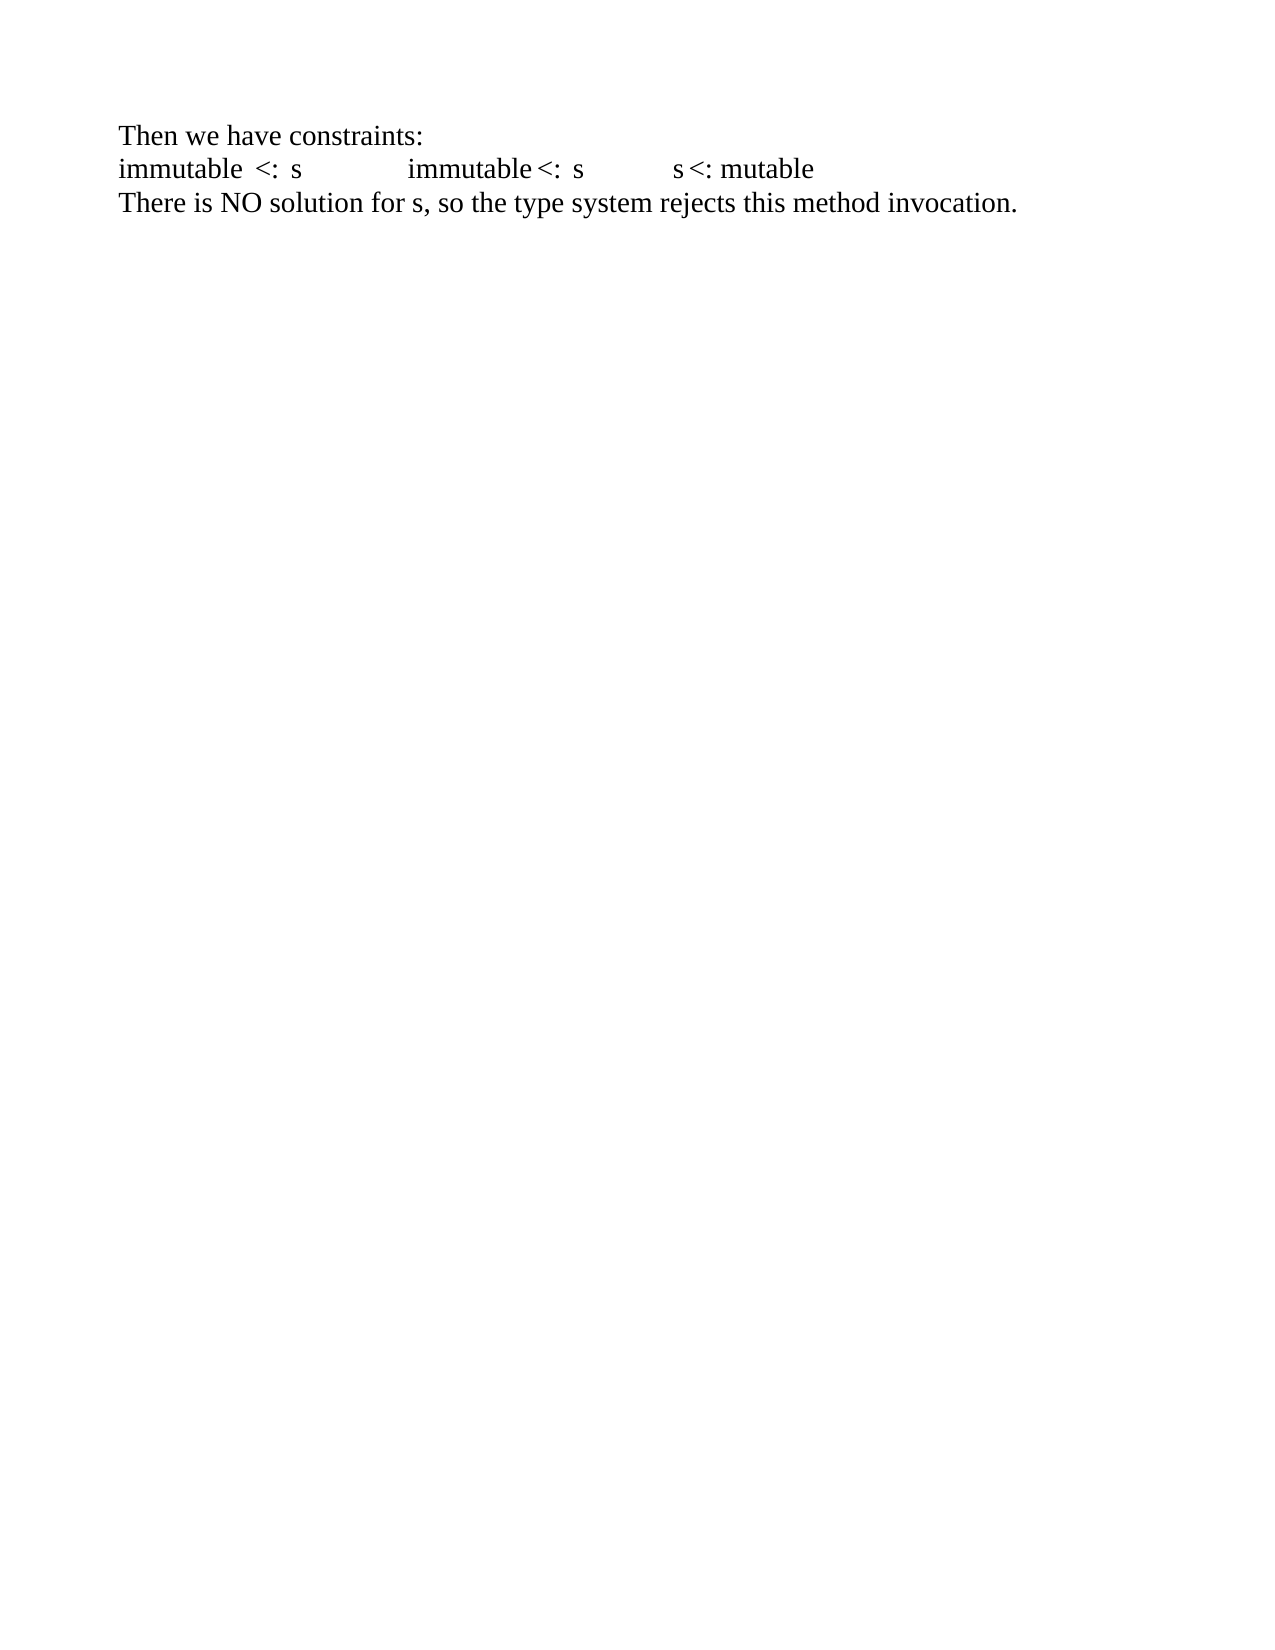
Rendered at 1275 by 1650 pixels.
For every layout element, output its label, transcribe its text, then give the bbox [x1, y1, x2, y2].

text Then we have constraints: [118, 118, 1157, 152]
text There is NO solution for s, so the type system rejects this method invocation. [118, 185, 1157, 219]
text immutable <: s immutable <: s s <: mutable [118, 152, 1157, 185]
